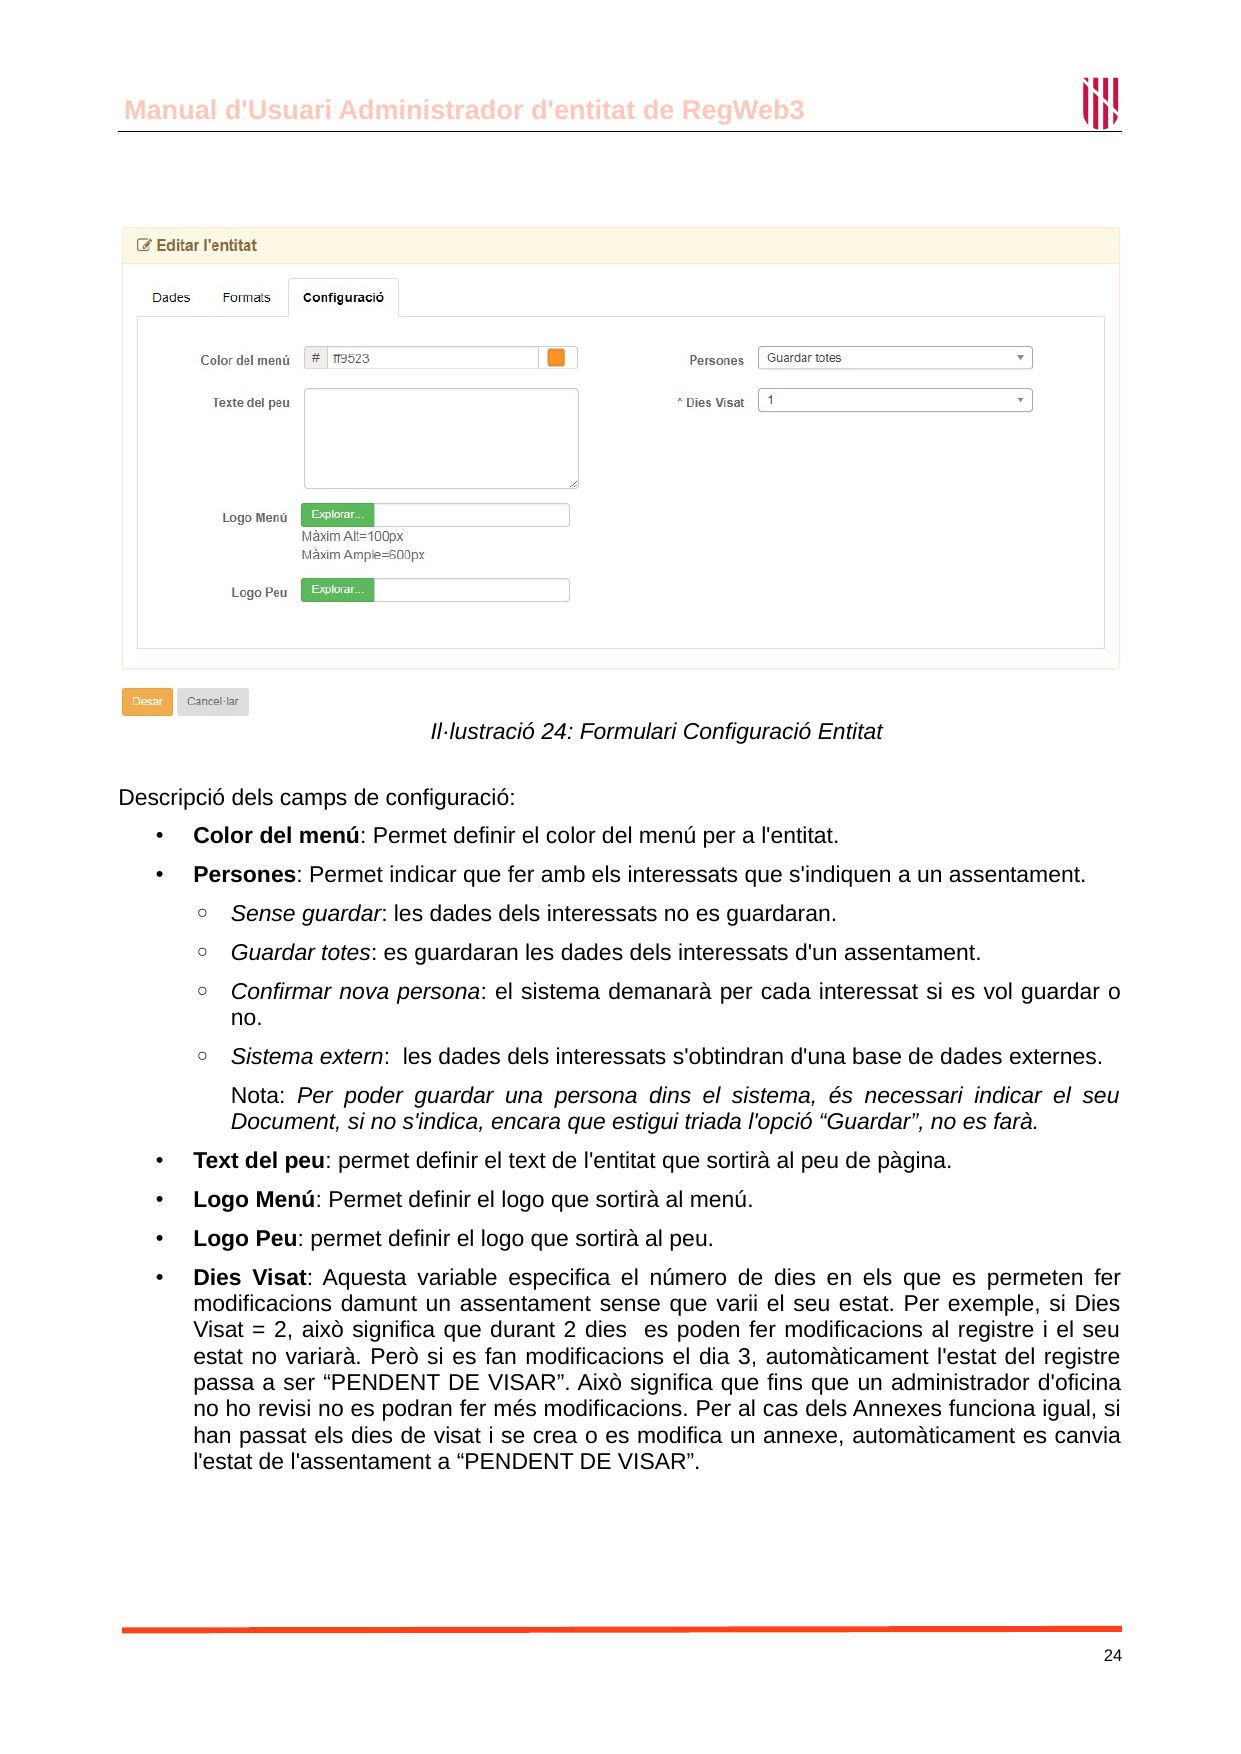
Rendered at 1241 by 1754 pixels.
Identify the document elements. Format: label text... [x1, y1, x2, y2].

text Descripció dels camps de configuració: [118, 783, 1122, 810]
list Logo Menú: Permet definir el logo que sortirà al menú. [156, 1186, 1122, 1212]
picture [118, 223, 1123, 719]
picture [1080, 76, 1121, 131]
list Sense guardar: les dades dels interessats no es guardaran. [193, 900, 1122, 926]
list Persones: Permet indicar que fer amb els interessats que s'indiquen a un assentament. [156, 861, 1122, 887]
list Dies Visat: Aquesta variable especifica el número de dies en els que es permeten fer modificacions damunt un assentament sense que varii el seu estat. Per exemple, si Dies Visat = 2, això significa que durant 2 dies es poden fer modificacions al registre i el seu estat no variarà. Però si es fan modificacions el dia 3, automàticament l'estat del registre passa a ser “PENDENT DE VISAR”. Això significa que fins que un administrador d'oficina no ho revisi no es podran fer més modificacions. Per al cas dels Annexes funciona igual, si han passat els dies de visat i se crea o es modifica un annexe, automàticament es canvia l'estat de l'assentament a “PENDENT DE VISAR”. [156, 1263, 1122, 1474]
list Color del menú: Permet definir el color del menú per a l'entitat. [156, 822, 1122, 849]
list Guardar totes: es guardaran les dades dels interessats d'un assentament. [193, 939, 1122, 965]
list Logo Peu: permet definir el logo que sortirà al peu. [156, 1225, 1122, 1251]
list Nota: Per poder guardar una persona dins el sistema, és necessari indicar el seu Document, si no s'indica, encara que estigui triada l'opció “Guardar”, no es farà. [193, 1082, 1122, 1134]
list Confirmar nova persona: el sistema demanarà per cada interessat si es vol guardar o no. [193, 978, 1122, 1030]
list Text del peu: permet definir el text de l'entitat que sortirà al peu de pàgina. [156, 1147, 1122, 1173]
list Il·lustració 24: Formulari Configuració Entitat [156, 719, 1122, 744]
list Sistema extern: les dades dels interessats s'obtindran d'una base de dades externes. [193, 1043, 1122, 1069]
